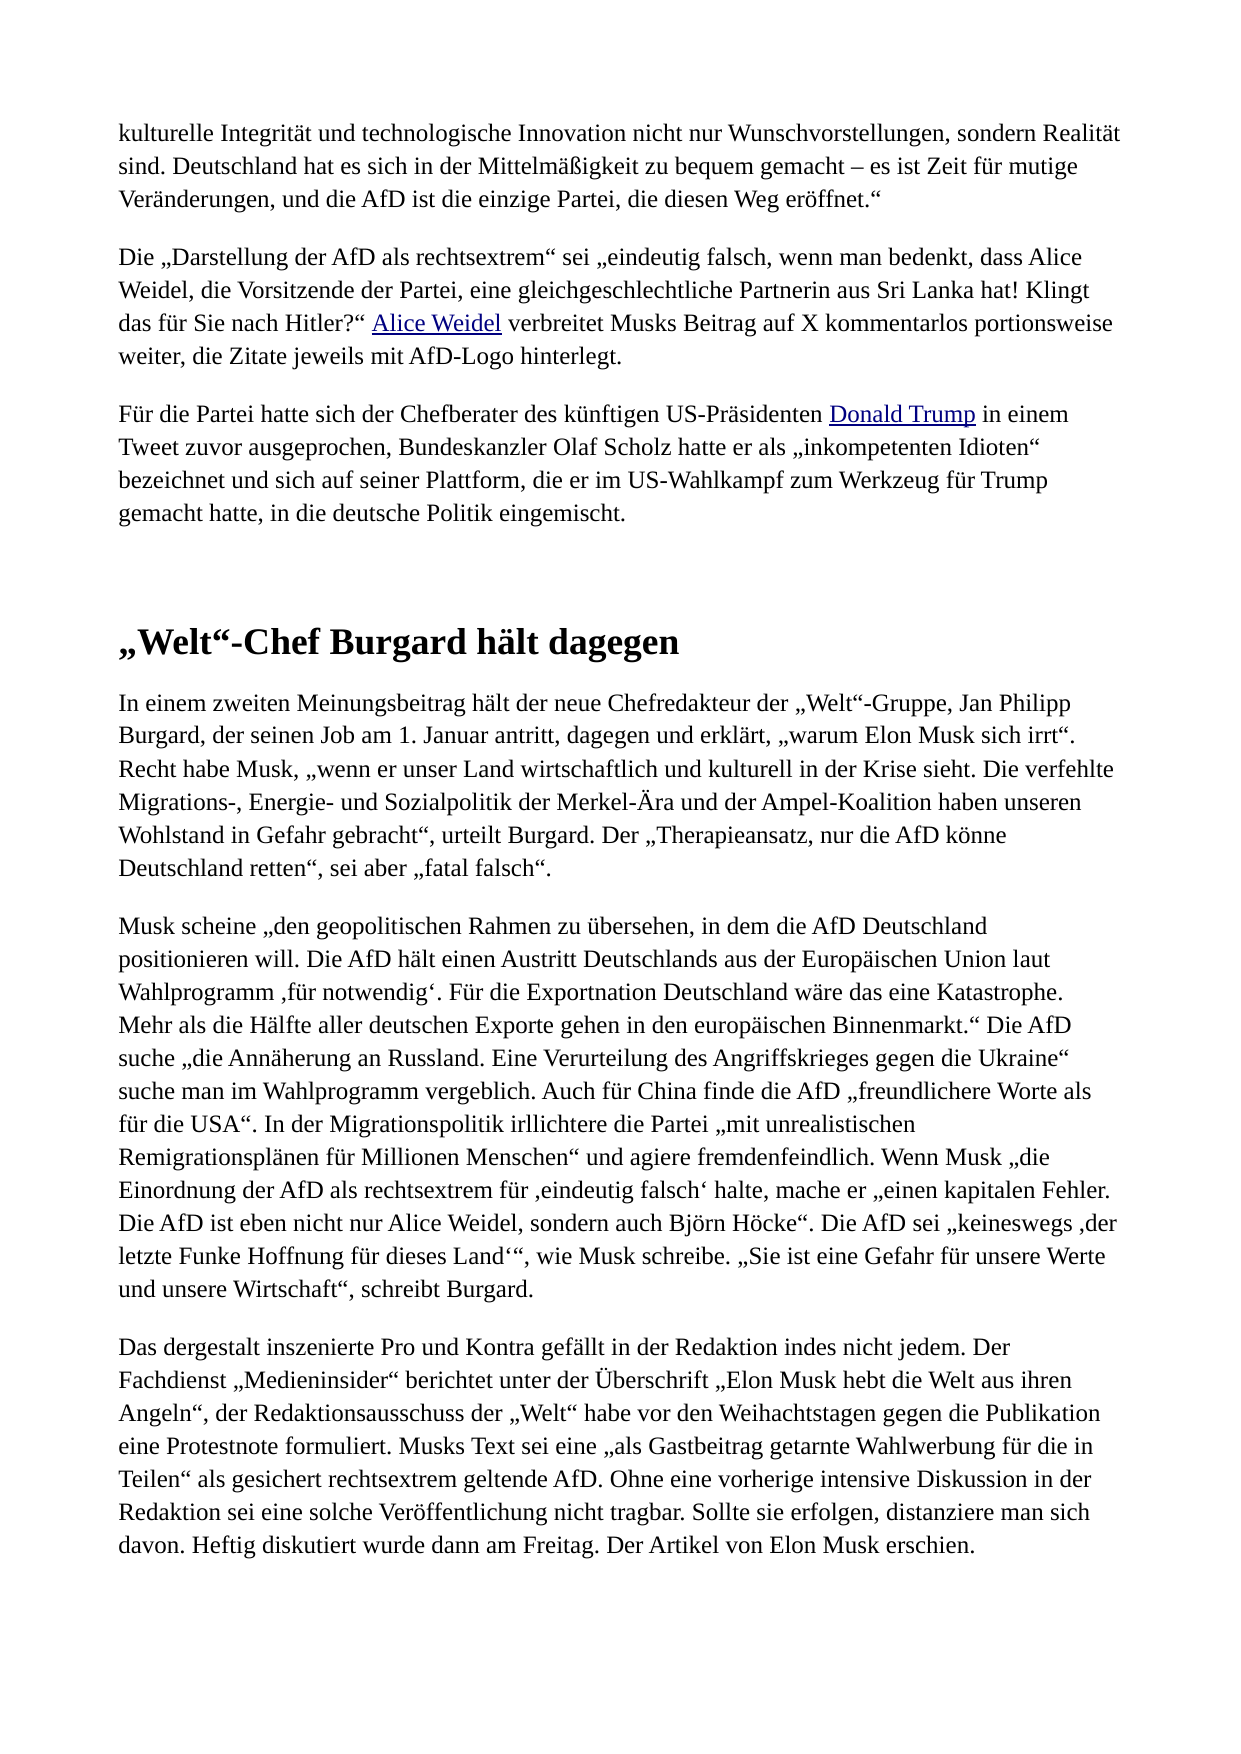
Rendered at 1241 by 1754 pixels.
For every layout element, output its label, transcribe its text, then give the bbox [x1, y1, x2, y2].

text In einem zweiten Meinungsbeitrag hält der neue Chefredakteur der „Welt“-Gruppe, Jan Philipp Burgard, der seinen Job am 1. Januar antritt, dagegen und erklärt, „warum Elon Musk sich irrt“. Recht habe Musk, „wenn er unser Land wirtschaftlich und kulturell in der Krise sieht. Die verfehlte Migrations-, Energie- und Sozialpolitik der Merkel-Ära und der Ampel-Koalition haben unseren Wohlstand in Gefahr gebracht“, urteilt Burgard. Der „Therapieansatz, nur die AfD könne Deutschland retten“, sei aber „fatal falsch“. [118, 688, 1122, 881]
subtitle „Welt“-Chef Burgard hält dagegen [118, 606, 1122, 663]
text Für die Partei hatte sich der Chefberater des künftigen US-Präsidenten Donald Trump in einem Tweet zuvor ausgeprochen, Bundeskanzler Olaf Scholz hatte er als „inkompetenten Idioten“ bezeichnet und sich auf seiner Plattform, die er im US-Wahlkampf zum Werkzeug für Trump gemacht hatte, in die deutsche Politik eingemischt. [118, 399, 1122, 527]
text Das dergestalt inszenierte Pro und Kontra gefällt in der Redaktion indes nicht jedem. Der Fachdienst „Medieninsider“ berichtet unter der Überschrift „Elon Musk hebt die Welt aus ihren Angeln“, der Redaktionsausschuss der „Welt“ habe vor den Weihachtstagen gegen die Publikation eine Protestnote formuliert. Musks Text sei eine „als Gastbeitrag getarnte Wahlwerbung für die in Teilen“ als gesichert rechtsextrem geltende AfD. Ohne eine vorherige intensive Diskussion in der Redaktion sei eine solche Veröffentlichung nicht tragbar. Sollte sie erfolgen, distanziere man sich davon. Heftig diskutiert wurde dann am Freitag. Der Artikel von Elon Musk erschien. [118, 1332, 1122, 1559]
text Die „Darstellung der AfD als rechtsextrem“ sei „eindeutig falsch, wenn man bedenkt, dass Alice Weidel, die Vorsitzende der Partei, eine gleichgeschlechtliche Partnerin aus Sri Lanka hat! Klingt das für Sie nach Hitler?“ Alice Weidel verbreitet Musks Beitrag auf X kommentarlos portionsweise weiter, die Zitate jeweils mit AfD-Logo hinterlegt. [118, 242, 1122, 370]
text Musk scheine „den geopolitischen Rahmen zu übersehen, in dem die AfD Deutschland positionieren will. Die AfD hält einen Austritt Deutschlands aus der Europäischen Union laut Wahlprogramm ,für notwendig‘. Für die Exportnation Deutschland wäre das eine Katastrophe. Mehr als die Hälfte aller deutschen Exporte gehen in den europäischen Binnenmarkt.“ Die AfD suche „die Annäherung an Russland. Eine Verurteilung des Angriffskrieges gegen die Ukraine“ suche man im Wahlprogramm vergeblich. Auch für China finde die AfD „freundlichere Worte als für die USA“. In der Migrationspolitik irllichtere die Partei „mit unrealistischen Remigrationsplänen für Millionen Menschen“ und agiere fremdenfeindlich. Wenn Musk „die Einordnung der AfD als rechtsextrem für ,eindeutig falsch‘ halte, mache er „einen kapitalen Fehler. Die AfD ist eben nicht nur Alice Weidel, sondern auch Björn Höcke“. Die AfD sei „keineswegs ,der letzte Funke Hoffnung für dieses Land‘“, wie Musk schreibe. „Sie ist eine Gefahr für unsere Werte und unsere Wirtschaft“, schreibt Burgard. [118, 911, 1122, 1303]
text kulturelle Integrität und technologische Innovation nicht nur Wunschvorstellungen, sondern Realität sind. Deutschland hat es sich in der Mittelmäßigkeit zu bequem gemacht – es ist Zeit für mutige Veränderungen, und die AfD ist die einzige Partei, die diesen Weg eröffnet.“ [118, 118, 1122, 213]
